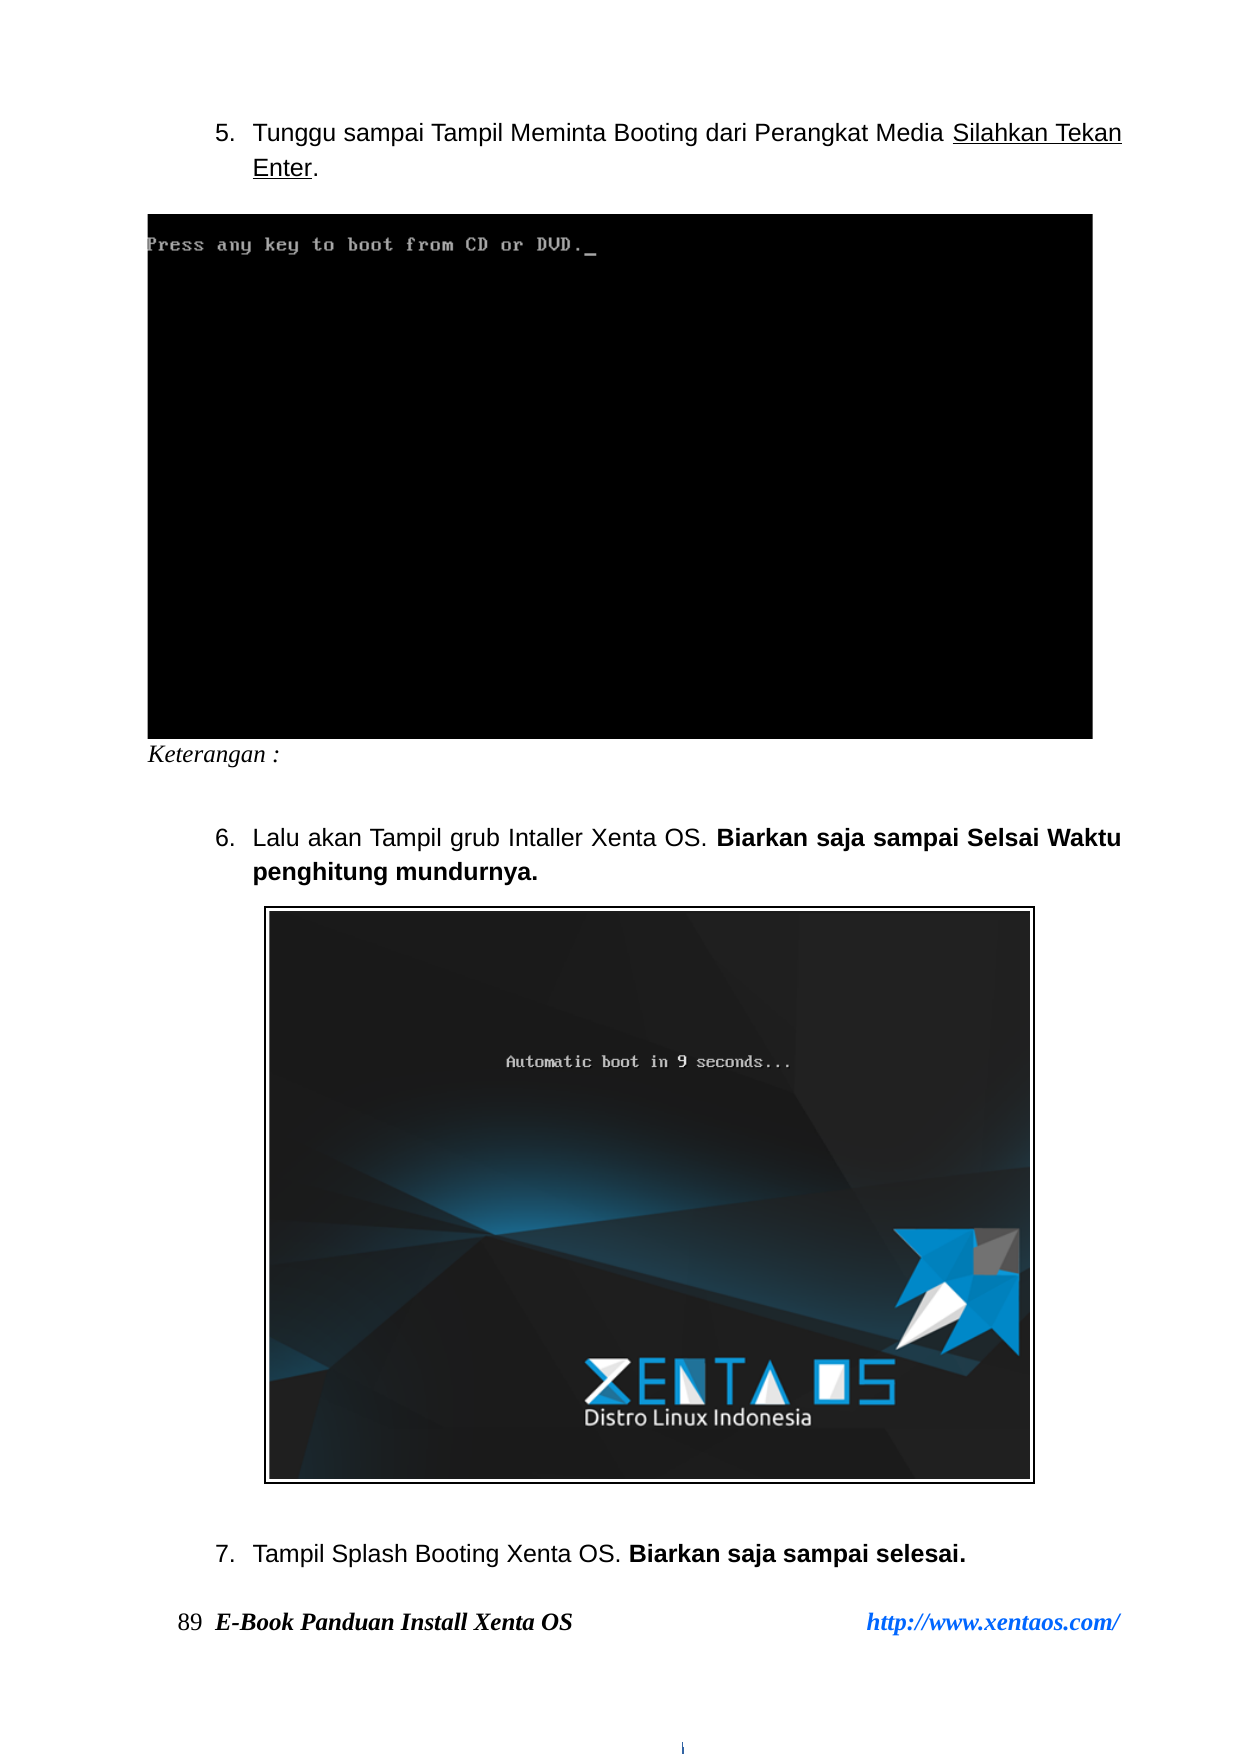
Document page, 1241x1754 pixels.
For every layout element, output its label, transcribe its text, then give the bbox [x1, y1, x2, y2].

list Lalu akan Tampil grub Intaller Xenta OS. Biarkan saja sampai Selsai Waktu penghitung mundurnya. [215, 823, 1122, 886]
text Keterangan : [148, 739, 1152, 768]
list Tunggu sampai Tampil Meminta Booting dari Perangkat Media Silahkan Tekan Enter. [215, 118, 1122, 181]
picture [147, 214, 1093, 739]
picture [269, 911, 1030, 1479]
list Tampil Splash Booting Xenta OS. Biarkan saja sampai selesai. [215, 1539, 1122, 1567]
